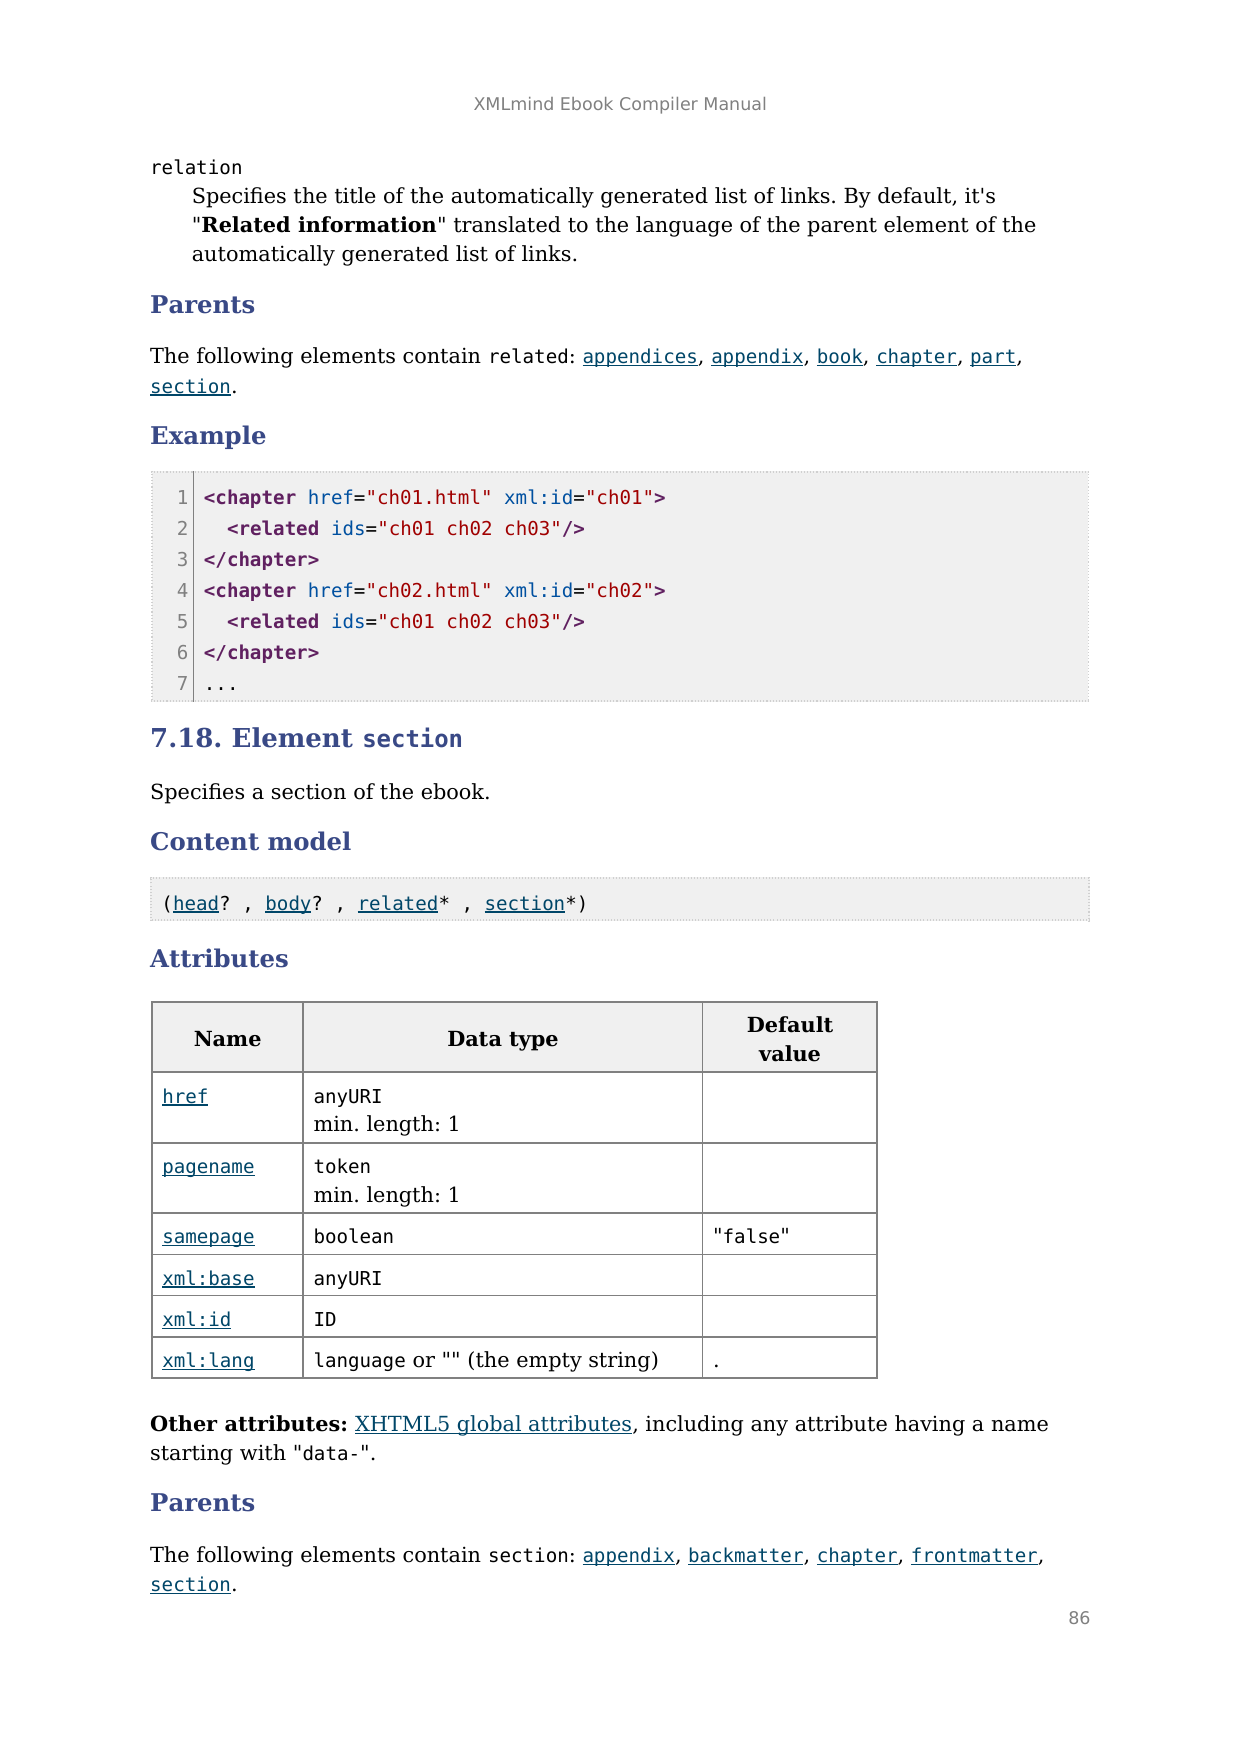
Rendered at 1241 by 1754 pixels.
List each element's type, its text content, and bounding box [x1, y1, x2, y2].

table_cell xml:base [153, 1255, 302, 1295]
text Example [150, 419, 1090, 450]
text Specifies the title of the automatically generated list of links. By default, it's "Related information" translated to the language of the parent element of the automatically generated list of links. [192, 179, 1090, 267]
table_header Default value [703, 1003, 876, 1071]
table_cell . [703, 1338, 876, 1377]
table_header 1 2 3 4 5 6 7 [152, 471, 193, 700]
table_cell "false" [703, 1214, 876, 1253]
table_cell anyURI min. length: 1 [304, 1073, 702, 1142]
table_cell [703, 1255, 876, 1295]
text relation [150, 150, 1090, 179]
table_cell boolean [304, 1214, 702, 1253]
text Content model [150, 825, 1090, 856]
table_header Name [153, 1003, 302, 1071]
table_cell anyURI [304, 1255, 702, 1295]
text Other attributes: XHTML5 global attributes, including any attribute having a name starting with "data-". [150, 1407, 1090, 1465]
table_cell [703, 1296, 876, 1336]
table_cell samepage [153, 1214, 302, 1253]
table_cell pagename [153, 1144, 302, 1212]
table_cell ID [304, 1296, 702, 1336]
text (head? , body? , related* , section*) [150, 877, 1090, 921]
text Parents [150, 1486, 1090, 1517]
table_cell href [153, 1073, 302, 1142]
text The following elements contain related: appendices, appendix, book, chapter, part, section. [150, 339, 1090, 398]
subtitle 7.18. Element section [150, 723, 1090, 754]
text Attributes [150, 942, 1090, 973]
text Parents [150, 287, 1090, 319]
table_cell token min. length: 1 [304, 1144, 702, 1212]
table_cell [703, 1073, 876, 1142]
table_cell [703, 1144, 876, 1212]
table_cell xml:id [153, 1296, 302, 1336]
text The following elements contain section: appendix, backmatter, chapter, frontmatter, section. [150, 1538, 1090, 1596]
table_cell xml:lang [153, 1338, 302, 1377]
table_header <chapter href="ch01.html" xml:id="ch01"> <related ids="ch01 ch02 ch03"/> </chapter> <chapter href="ch02.html" xml:id="ch02"> <related ids="ch01 ch02 ch03"/> </chapter> ... [194, 471, 1088, 700]
text Specifies a section of the ebook. [150, 775, 1090, 804]
table_cell language or "" (the empty string) [304, 1338, 702, 1377]
table_header Data type [304, 1003, 702, 1071]
